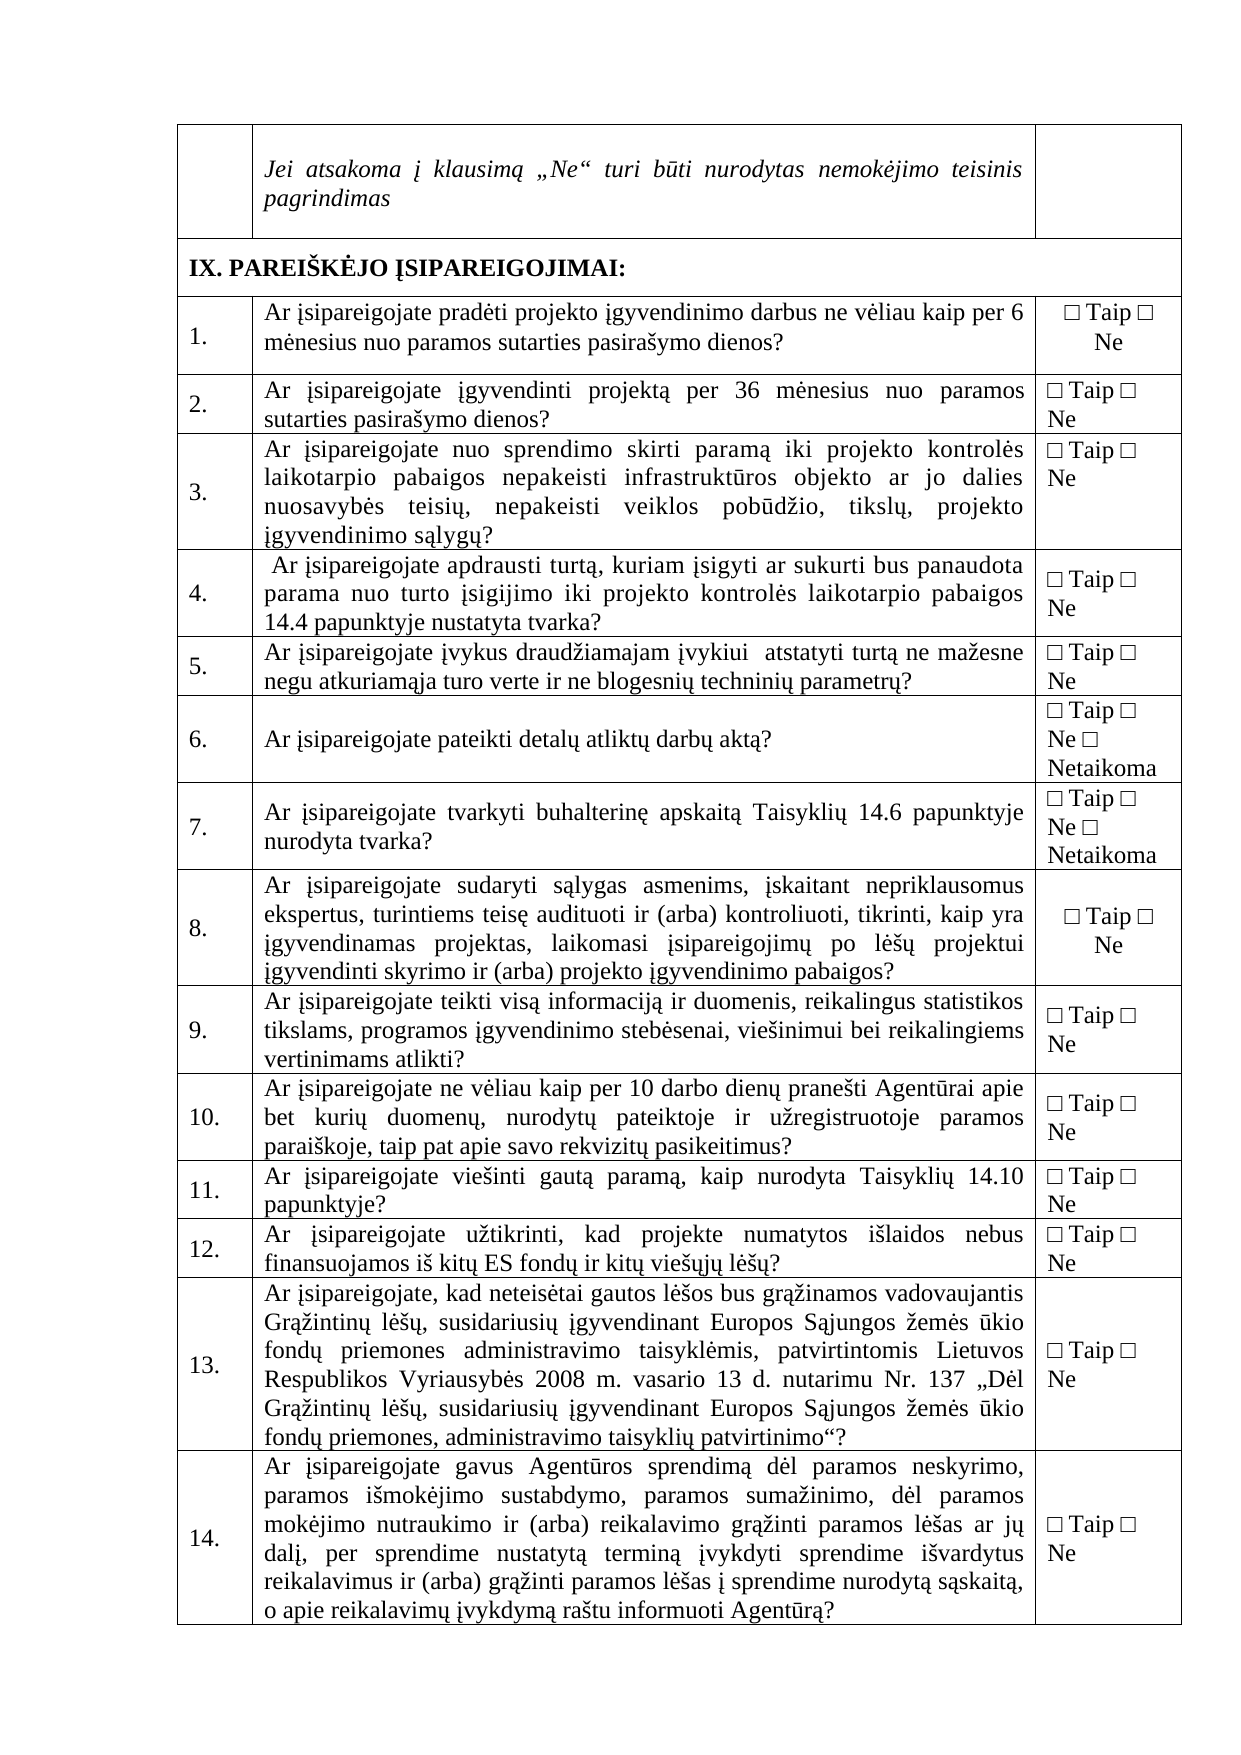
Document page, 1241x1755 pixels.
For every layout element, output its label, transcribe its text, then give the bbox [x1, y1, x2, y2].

table_cell □ Taip □ Ne [1036, 1074, 1181, 1160]
table_cell □ Taip □ Ne □ Netaikoma [1036, 783, 1181, 869]
table_cell 3. [178, 434, 252, 549]
table_cell IX. PAREIŠKĖJO ĮSIPAREIGOJIMAI: [178, 239, 1181, 296]
table_cell □ Taip □ Ne [1036, 637, 1181, 694]
table_cell 4. [178, 550, 252, 636]
table_cell □ Taip □ Ne [1036, 1161, 1181, 1218]
table_cell □ Taip □ Ne [1036, 1451, 1181, 1624]
table_cell □ Taip □ Ne [1036, 1278, 1181, 1450]
table_cell 11. [178, 1161, 252, 1218]
table_cell Ar įsipareigojate įgyvendinti projektą per 36 mėnesius nuo paramos sutarties pasirašymo dienos? [253, 375, 1035, 433]
table_cell Ar įsipareigojate teikti visą informaciją ir duomenis, reikalingus statistikos tikslams, programos įgyvendinimo stebėsenai, viešinimui bei reikalingiems vertinimams atlikti? [253, 986, 1035, 1072]
table_cell 6. [178, 696, 252, 782]
table_cell Ar įsipareigojate, kad neteisėtai gautos lėšos bus grąžinamos vadovaujantis Grąžintinų lėšų, susidariusių įgyvendinant Europos Sąjungos žemės ūkio fondų priemones administravimo taisyklėmis, patvirtintomis Lietuvos Respublikos Vyriausybės 2008 m. vasario 13 d. nutarimu Nr. 137 „Dėl Grąžintinų lėšų, susidariusių įgyvendinant Europos Sąjungos žemės ūkio fondų priemones, administravimo taisyklių patvirtinimo“? [253, 1278, 1035, 1450]
table_cell Ar įsipareigojate gavus Agentūros sprendimą dėl paramos neskyrimo, paramos išmokėjimo sustabdymo, paramos sumažinimo, dėl paramos mokėjimo nutraukimo ir (arba) reikalavimo grąžinti paramos lėšas ar jų dalį, per sprendime nustatytą terminą įvykdyti sprendime išvardytus reikalavimus ir (arba) grąžinti paramos lėšas į sprendime nurodytą sąskaitą, o apie reikalavimų įvykdymą raštu informuoti Agentūrą? [253, 1451, 1035, 1624]
table_cell 10. [178, 1074, 252, 1160]
table_cell Ar įsipareigojate užtikrinti, kad projekte numatytos išlaidos nebus finansuojamos iš kitų ES fondų ir kitų viešųjų lėšų? [253, 1219, 1035, 1277]
table_cell 8. [178, 870, 252, 985]
table_cell □ Taip □ Ne [1036, 870, 1181, 985]
table_cell [1036, 125, 1181, 238]
table_cell 14. [178, 1451, 252, 1624]
table_cell 1. [178, 297, 252, 374]
table_cell Ar įsipareigojate pateikti detalų atliktų darbų aktą? [253, 696, 1035, 782]
table_cell Ar įsipareigojate nuo sprendimo skirti paramą iki projekto kontrolės laikotarpio pabaigos nepakeisti infrastruktūros objekto ar jo dalies nuosavybės teisių, nepakeisti veiklos pobūdžio, tikslų, projekto įgyvendinimo sąlygų? [253, 434, 1035, 549]
table_cell Ar įsipareigojate pradėti projekto įgyvendinimo darbus ne vėliau kaip per 6 mėnesius nuo paramos sutarties pasirašymo dienos? [253, 297, 1035, 374]
table_cell Ar įsipareigojate tvarkyti buhalterinę apskaitą Taisyklių 14.6 papunktyje nurodyta tvarka? [253, 783, 1035, 869]
table_cell Ar įsipareigojate apdrausti turtą, kuriam įsigyti ar sukurti bus panaudota parama nuo turto įsigijimo iki projekto kontrolės laikotarpio pabaigos 14.4 papunktyje nustatyta tvarka? [253, 550, 1035, 636]
table_cell □ Taip □ Ne [1036, 550, 1181, 636]
table_cell [178, 125, 252, 238]
table_cell Ar įsipareigojate įvykus draudžiamajam įvykiui atstatyti turtą ne mažesne negu atkuriamąja turo verte ir ne blogesnių techninių parametrų? [253, 637, 1035, 694]
table_cell □ Taip □ Ne [1036, 434, 1181, 549]
table_cell □ Taip □ Ne □ Netaikoma [1036, 696, 1181, 782]
table_cell 7. [178, 783, 252, 869]
table_cell □ Taip □ Ne [1036, 297, 1181, 374]
table_cell 5. [178, 637, 252, 694]
table_cell 2. [178, 375, 252, 433]
table_cell □ Taip □ Ne [1036, 986, 1181, 1072]
table_cell □ Taip □ Ne [1036, 375, 1181, 433]
table_cell Jei atsakoma į klausimą „Ne“ turi būti nurodytas nemokėjimo teisinis pagrindimas [253, 125, 1035, 238]
table_cell 13. [178, 1278, 252, 1450]
table_cell 9. [178, 986, 252, 1072]
table_cell 12. [178, 1219, 252, 1277]
table_cell Ar įsipareigojate sudaryti sąlygas asmenims, įskaitant nepriklausomus ekspertus, turintiems teisę audituoti ir (arba) kontroliuoti, tikrinti, kaip yra įgyvendinamas projektas, laikomasi įsipareigojimų po lėšų projektui įgyvendinti skyrimo ir (arba) projekto įgyvendinimo pabaigos? [253, 870, 1035, 985]
table_cell □ Taip □ Ne [1036, 1219, 1181, 1277]
table_cell Ar įsipareigojate viešinti gautą paramą, kaip nurodyta Taisyklių 14.10 papunktyje? [253, 1161, 1035, 1218]
table_cell Ar įsipareigojate ne vėliau kaip per 10 darbo dienų pranešti Agentūrai apie bet kurių duomenų, nurodytų pateiktoje ir užregistruotoje paramos paraiškoje, taip pat apie savo rekvizitų pasikeitimus? [253, 1074, 1035, 1160]
